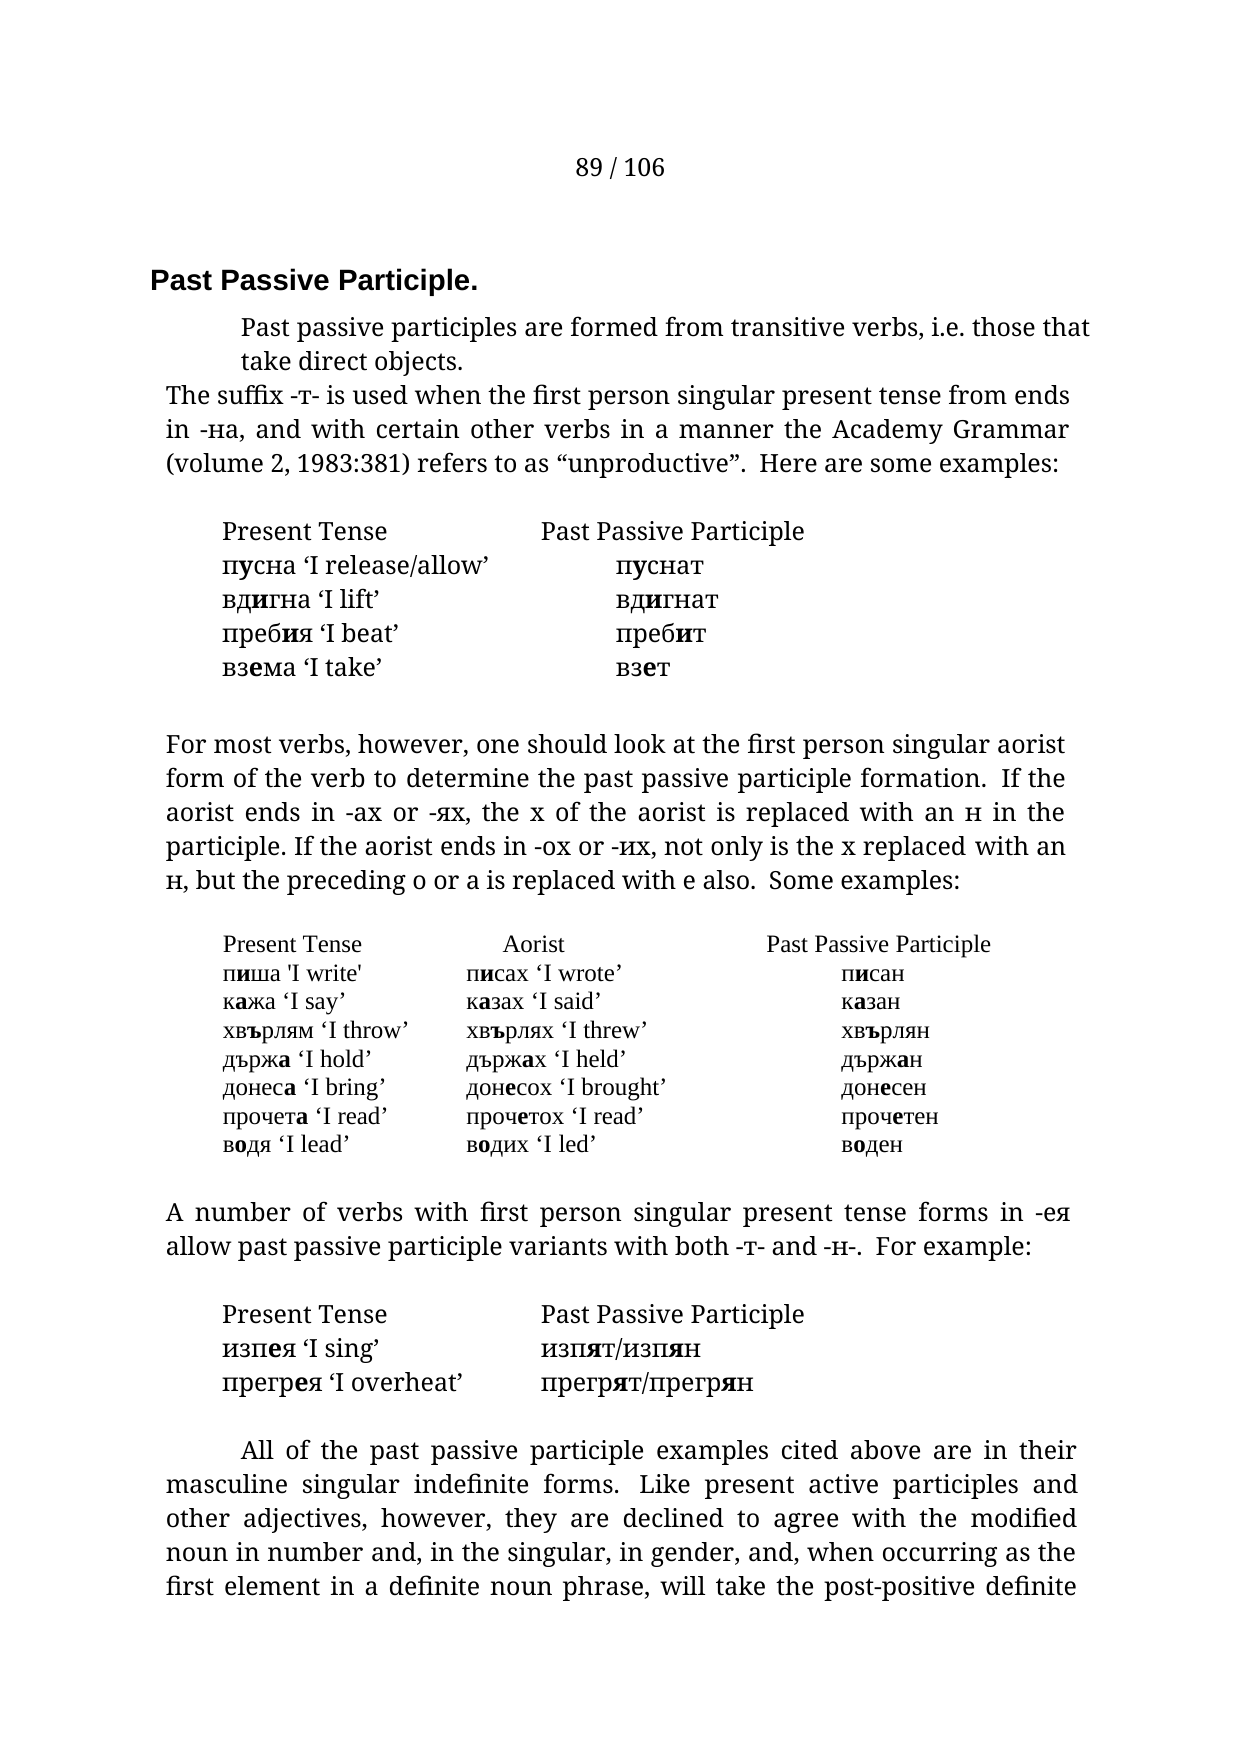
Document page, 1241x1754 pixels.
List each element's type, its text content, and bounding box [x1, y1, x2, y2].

text вдигна ‘I lift’ вдигнат [222, 582, 1091, 616]
subtitle Past Passive Participle. [150, 263, 1091, 297]
table_cell кажа ‘I say’ [218, 989, 438, 1017]
table_cell хвърлям ‘I throw’ [218, 1017, 438, 1046]
text Past passive participles are formed from transitive verbs, i.e. those that take direct objects. [241, 309, 1091, 377]
table_cell казан [716, 989, 996, 1017]
table_cell хвърлях ‘I threw’ [438, 1017, 716, 1046]
table_cell писах ‘I wrote’ [438, 960, 716, 988]
text The suffix -т- is used when the first person singular present tense from ends in -на, and with certain other verbs in a manner the Academy Grammar (volume 2, 1983:381) refers to as “unproductive”. Here are some examples: [166, 377, 1071, 479]
table_cell донесох ‘I brought’ [438, 1075, 716, 1103]
table_cell писан [716, 960, 996, 988]
text пусна ‘I release/allow’ пуснат [222, 548, 1091, 582]
text прегрея ‘I overheat’ прегрят/прегрян [222, 1365, 1091, 1399]
text All of the past passive participle examples cited above are in their masculine singular indefinite forms. Like present active participles and other adjectives, however, they are declined to agree with the modified noun in number and, in the singular, in gender, and, when occurring as the first element in a definite noun phrase, will take the post-positive definite [166, 1433, 1078, 1603]
table_cell водя ‘I lead’ [218, 1132, 438, 1160]
table_header Present Tense [218, 932, 438, 960]
table_cell пиша 'I write' [218, 960, 438, 988]
text Present Tense Past Passive Participle [222, 514, 1091, 548]
table_cell казах ‘I said’ [438, 989, 716, 1017]
text взема ‘I take’ взет [222, 650, 1091, 684]
table_cell прочетох ‘I read’ [438, 1103, 716, 1132]
text For most verbs, however, one should look at the first person singular aorist form of the verb to determine the past passive participle formation. If the aorist ends in -ах or -ях, the х of the aorist is replaced with an н in the participle. If the aorist ends in -ох or -их, not only is the х replaced with an н, but the preceding о or а is replaced with е also. Some examples: [166, 726, 1066, 897]
table_cell прочета ‘I read’ [218, 1103, 438, 1132]
table_cell донесен [716, 1075, 996, 1103]
table_cell донеса ‘I bring’ [218, 1075, 438, 1103]
text A number of verbs with first person singular present tense forms in -ея allow past passive participle variants with both -т- and -н-. For example: [166, 1195, 1071, 1263]
text Present Tense Past Passive Participle [222, 1297, 1091, 1331]
table_header Aorist [438, 932, 716, 960]
table_cell водих ‘I led’ [438, 1132, 716, 1160]
table_cell държа ‘I hold’ [218, 1046, 438, 1074]
table_cell хвърлян [716, 1017, 996, 1046]
table_cell държах ‘I held’ [438, 1046, 716, 1074]
table_cell воден [716, 1132, 996, 1160]
text изпея ‘I sing’ изпят/изпян [222, 1331, 1091, 1365]
table_header Past Passive Participle [716, 932, 996, 960]
table_cell държан [716, 1046, 996, 1074]
text пребия ‘I beat’ пребит [222, 616, 1091, 650]
table_cell прочетен [716, 1103, 996, 1132]
